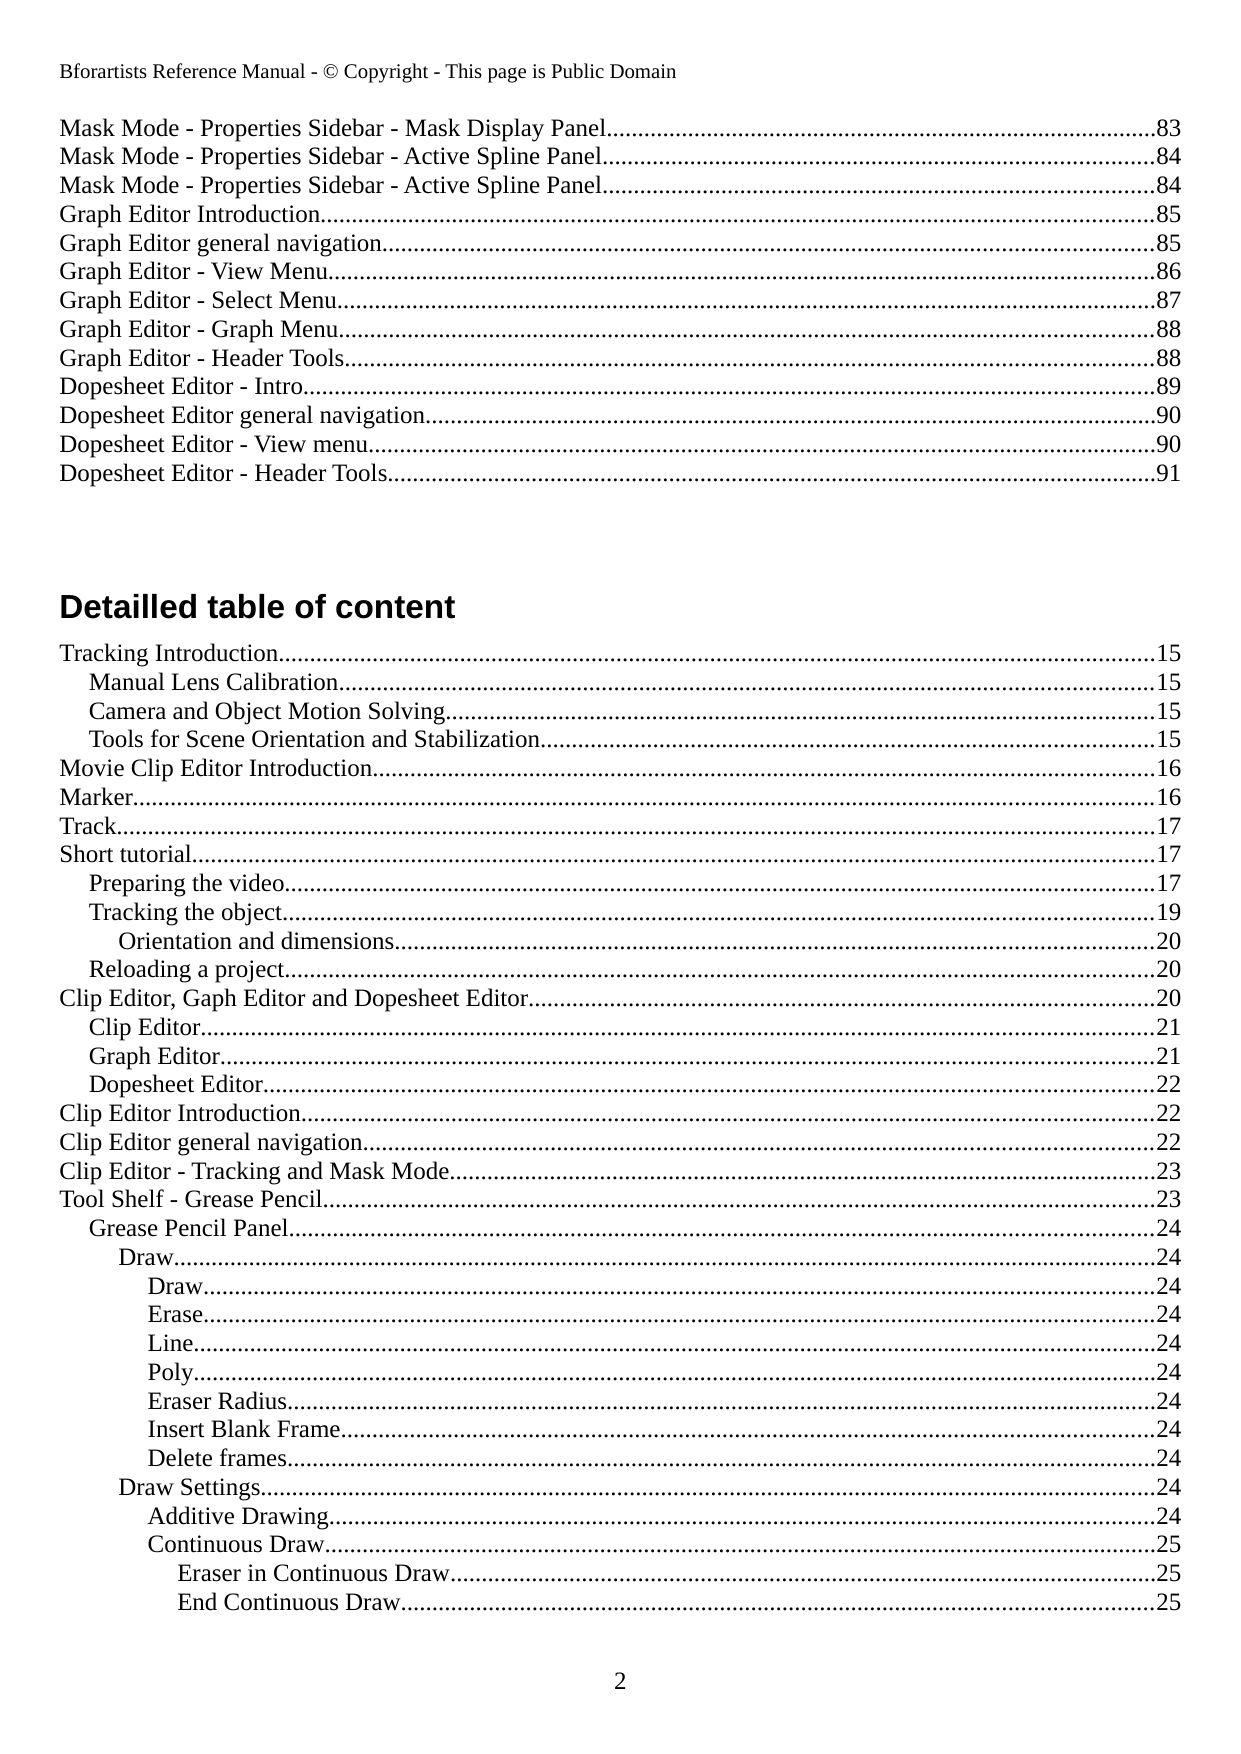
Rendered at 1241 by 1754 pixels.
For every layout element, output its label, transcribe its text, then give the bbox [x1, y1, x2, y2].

text Orientation and dimensions 20 [118, 926, 1181, 954]
text Insert Blank Frame 24 [147, 1414, 1181, 1443]
text Dopesheet Editor general navigation 90 [59, 400, 1181, 429]
text Movie Clip Editor Introduction 16 [59, 753, 1181, 782]
text Tools for Scene Orientation and Stabilization 15 [88, 724, 1181, 753]
text Dopesheet Editor - Intro 89 [59, 371, 1181, 400]
text Mask Mode - Properties Sidebar - Active Spline Panel 84 [59, 141, 1181, 170]
text Graph Editor - View Menu 86 [59, 256, 1181, 285]
text Marker 16 [59, 782, 1181, 811]
text Short tutorial 17 [59, 839, 1181, 868]
text Preparing the video 17 [88, 868, 1181, 897]
text Mask Mode - Properties Sidebar - Mask Display Panel 83 [59, 113, 1181, 141]
text Manual Lens Calibration 15 [88, 667, 1181, 696]
text Clip Editor Introduction 22 [59, 1098, 1181, 1127]
text Poly 24 [147, 1357, 1181, 1386]
text Line 24 [147, 1328, 1181, 1357]
text Draw Settings 24 [118, 1472, 1181, 1501]
text Camera and Object Motion Solving 15 [88, 696, 1181, 724]
subtitle Detailled table of content [59, 587, 1181, 626]
text Graph Editor - Select Menu 87 [59, 285, 1181, 314]
text Clip Editor - Tracking and Mask Mode 23 [59, 1156, 1181, 1184]
text Dopesheet Editor - View menu 90 [59, 429, 1181, 458]
text Graph Editor - Header Tools 88 [59, 343, 1181, 371]
text Erase 24 [147, 1299, 1181, 1328]
text End Continuous Draw 25 [177, 1587, 1181, 1616]
text Graph Editor 21 [88, 1041, 1181, 1069]
text Grease Pencil Panel 24 [88, 1213, 1181, 1242]
text Tracking Introduction 15 [59, 638, 1181, 667]
text Dopesheet Editor - Header Tools 91 [59, 458, 1181, 486]
text Tracking the object 19 [88, 897, 1181, 926]
text Clip Editor, Gaph Editor and Dopesheet Editor 20 [59, 983, 1181, 1012]
text Draw 24 [118, 1242, 1181, 1271]
text Additive Drawing 24 [147, 1501, 1181, 1529]
text Reloading a project 20 [88, 954, 1181, 983]
text Mask Mode - Properties Sidebar - Active Spline Panel 84 [59, 170, 1181, 199]
text Draw 24 [147, 1271, 1181, 1299]
text Clip Editor 21 [88, 1012, 1181, 1041]
text Track 17 [59, 811, 1181, 839]
text Graph Editor - Graph Menu 88 [59, 314, 1181, 343]
text Graph Editor Introduction 85 [59, 199, 1181, 228]
text Graph Editor general navigation 85 [59, 228, 1181, 256]
text Eraser in Continuous Draw 25 [177, 1558, 1181, 1587]
text Tool Shelf - Grease Pencil 23 [59, 1184, 1181, 1213]
text Continuous Draw 25 [147, 1529, 1181, 1558]
text Dopesheet Editor 22 [88, 1069, 1181, 1098]
text Delete frames 24 [147, 1443, 1181, 1472]
text Eraser Radius 24 [147, 1386, 1181, 1414]
text Clip Editor general navigation 22 [59, 1127, 1181, 1156]
